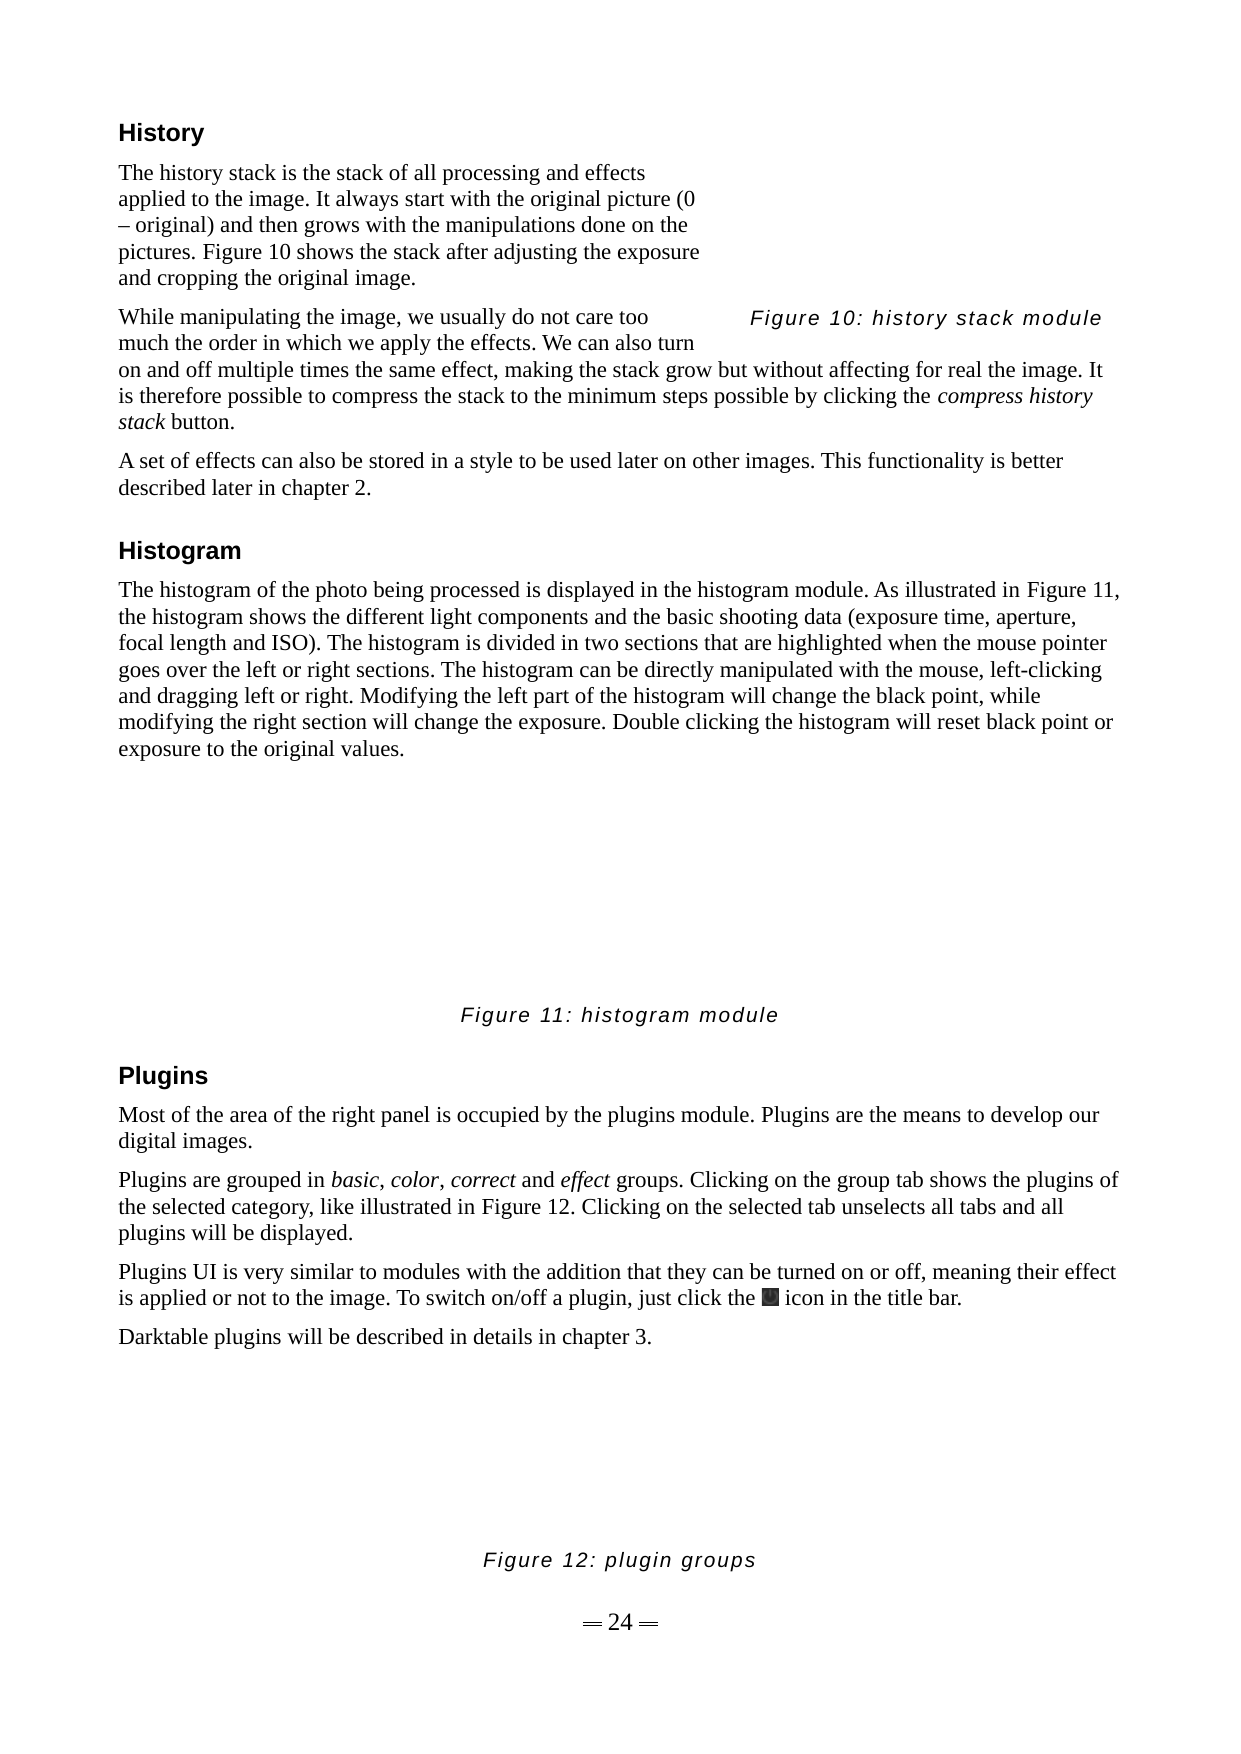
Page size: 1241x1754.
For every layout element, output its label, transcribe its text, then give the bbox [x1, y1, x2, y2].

text Darktable plugins will be described in details in chapter 3. [118, 1323, 1122, 1349]
text Plugins UI is very similar to modules with the addition that they can be turned on or off, meaning their effect is applied or not to the image. To switch on/off a plugin, just click the icon in the title bar. [118, 1258, 1122, 1311]
subtitle Histogram [118, 536, 1122, 565]
text Most of the area of the right panel is occupied by the plugins module. Plugins are the means to develop our digital images. [118, 1101, 1122, 1154]
text Figure 11: histogram module [164, 786, 1076, 1027]
text Figure 10: history stack module [731, 134, 1122, 330]
picture [761, 1288, 779, 1306]
subtitle [164, 773, 1076, 786]
text The histogram of the photo being processed is displayed in the histogram module. As illustrated in Figure 11, the histogram shows the different light components and the basic shooting data (exposure time, aperture, focal length and ISO). The histogram is divided in two sections that are highlighted when the mouse pointer goes over the left or right sections. The histogram can be directly manipulated with the mouse, left-clicking and dragging left or right. Modifying the left part of the histogram will change the black point, while modifying the right section will change the exposure. Double clicking the histogram will reset black point or exposure to the original values. [118, 577, 1122, 761]
text Figure 12: plugin groups [423, 1381, 817, 1572]
text Plugins are grouped in basic, color, correct and effect groups. Clicking on the group tab shows the plugins of the selected category, like illustrated in Figure 12. Clicking on the selected tab unselects all tabs and all plugins will be displayed. [118, 1166, 1122, 1245]
text [423, 1369, 817, 1381]
text While manipulating the image, we usually do not care too much the order in which we apply the effects. We can also turn on and off multiple times the same effect, making the stack grow but without affecting for real the image. It is therefore possible to compress the stack to the minimum steps possible by clicking the compress history stack button. [118, 303, 1122, 435]
subtitle Plugins [118, 797, 1122, 1089]
text The history stack is the stack of all processing and effects applied to the image. It always start with the original picture (0 – original) and then grows with the manipulations done on the pictures. Figure 10 shows the stack after adjusting the exposure and cropping the original image. [118, 159, 731, 290]
subtitle History [118, 118, 1122, 147]
text A set of effects can also be stored in a style to be used later on other images. This functionality is better described later in chapter 2. [118, 447, 1122, 500]
